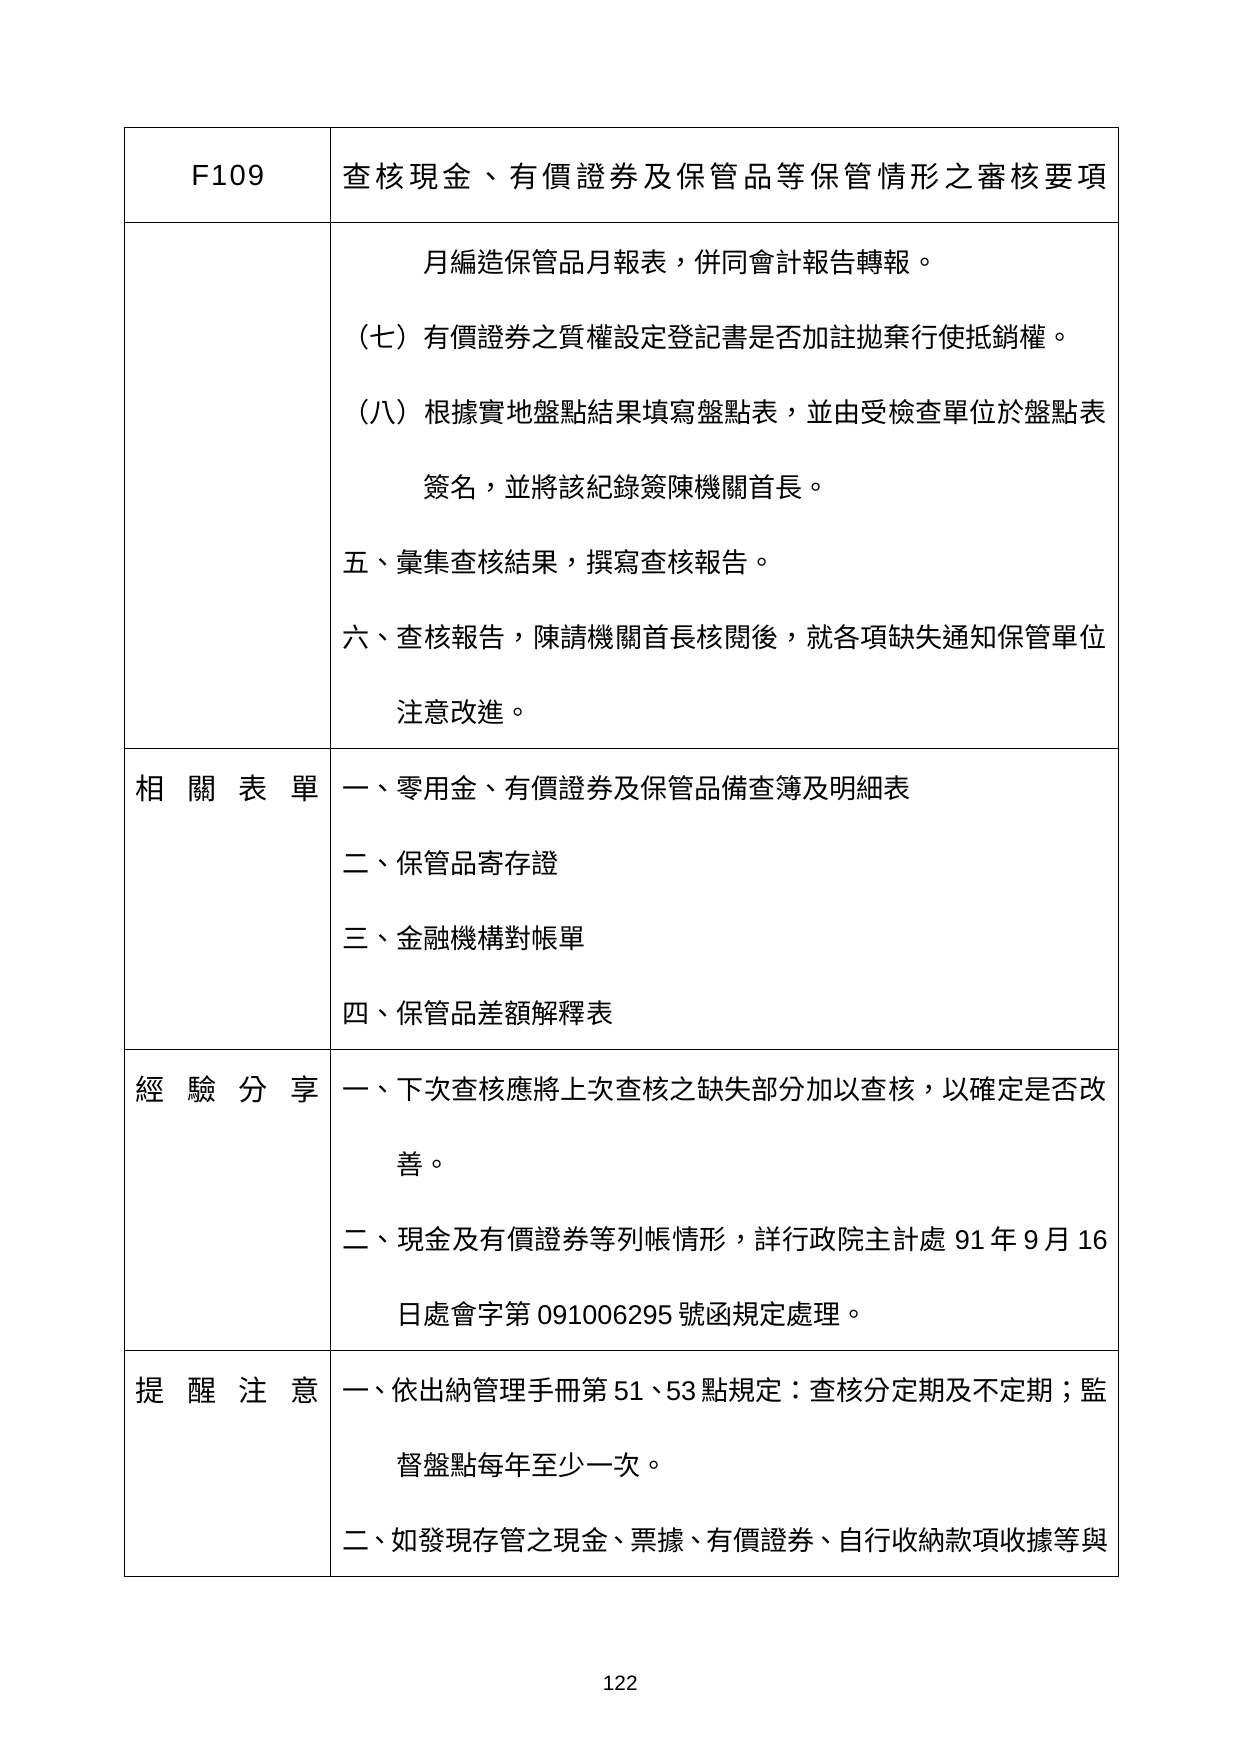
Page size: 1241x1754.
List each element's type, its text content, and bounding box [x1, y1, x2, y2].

table_header F109 [125, 128, 330, 222]
table_cell 提醒注意 [125, 1351, 330, 1576]
table_header 查核現金、有價證券及保管品等保管情形之審核要項 [331, 128, 1118, 222]
table_cell 一、下次查核應將上次查核之缺失部分加以查核，以確定是否改善。 二、現金及有價證券等列帳情形，詳行政院主計處91年9月16日處會字第091006295號函規定處理。 [331, 1050, 1118, 1350]
table_cell [125, 223, 330, 748]
table_cell 月編造保管品月報表，併同會計報告轉報。 （七）有價證券之質權設定登記書是否加註拋棄行使抵銷權。 （八）根據實地盤點結果填寫盤點表，並由受檢查單位於盤點表簽名，並將該紀錄簽陳機關首長。 五、彙集查核結果，撰寫查核報告。 六、查核報告，陳請機關首長核閱後，就各項缺失通知保管單位注意改進。 [331, 223, 1118, 748]
table_cell 一、依出納管理手冊第51、53點規定：查核分定期及不定期；監督盤點每年至少一次。 二、如發現存管之現金、票據、有價證券、自行收納款項收據等與 [331, 1351, 1118, 1576]
table_cell 一、零用金、有價證券及保管品備查簿及明細表 二、保管品寄存證 三、金融機構對帳單 四、保管品差額解釋表 [331, 749, 1118, 1049]
table_cell 相關表單 [125, 749, 330, 1049]
table_cell 經驗分享 [125, 1050, 330, 1350]
